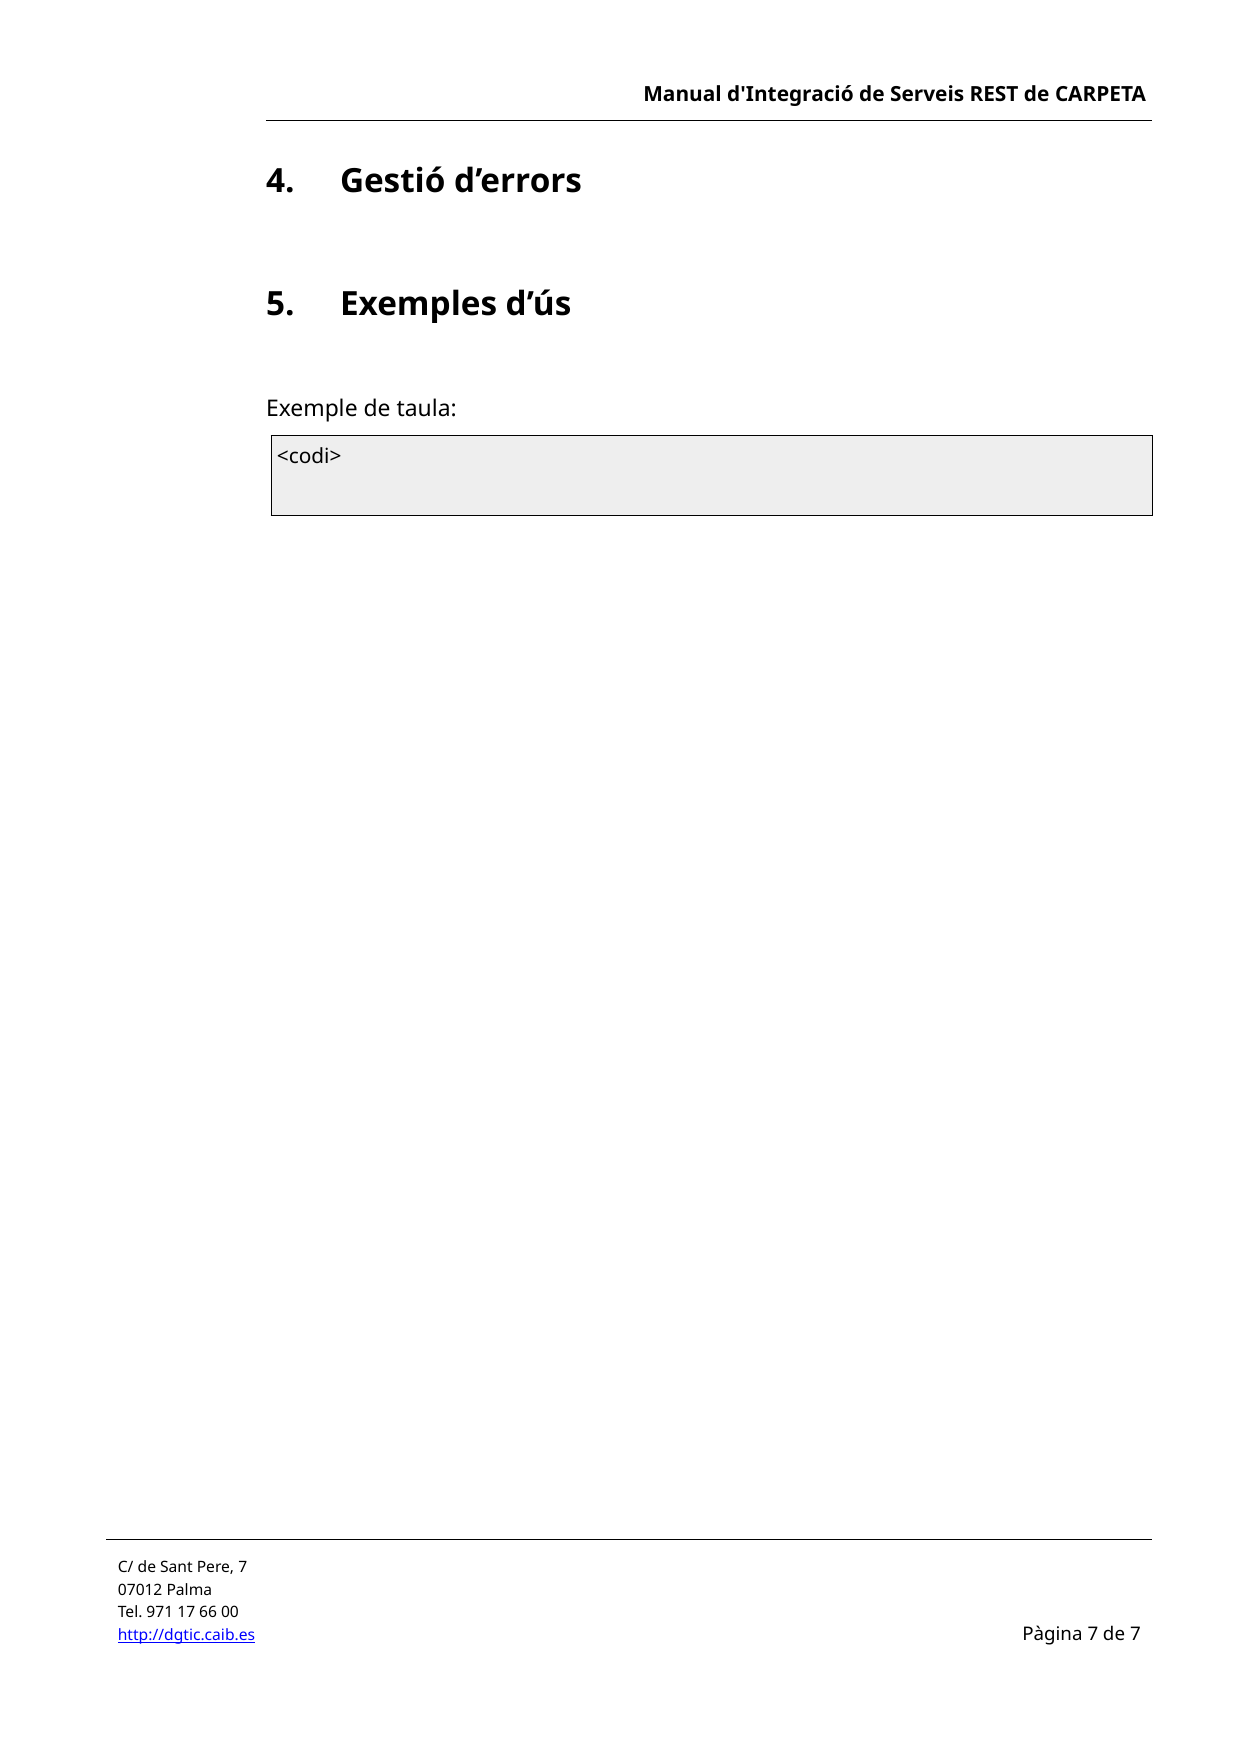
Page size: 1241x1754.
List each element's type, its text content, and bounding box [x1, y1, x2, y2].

text Exemple de taula: [266, 392, 1152, 423]
subtitle Gestió d’errors [266, 156, 1152, 202]
table_header <codi> [272, 436, 1152, 515]
subtitle Exemples d’ús [266, 280, 1152, 326]
